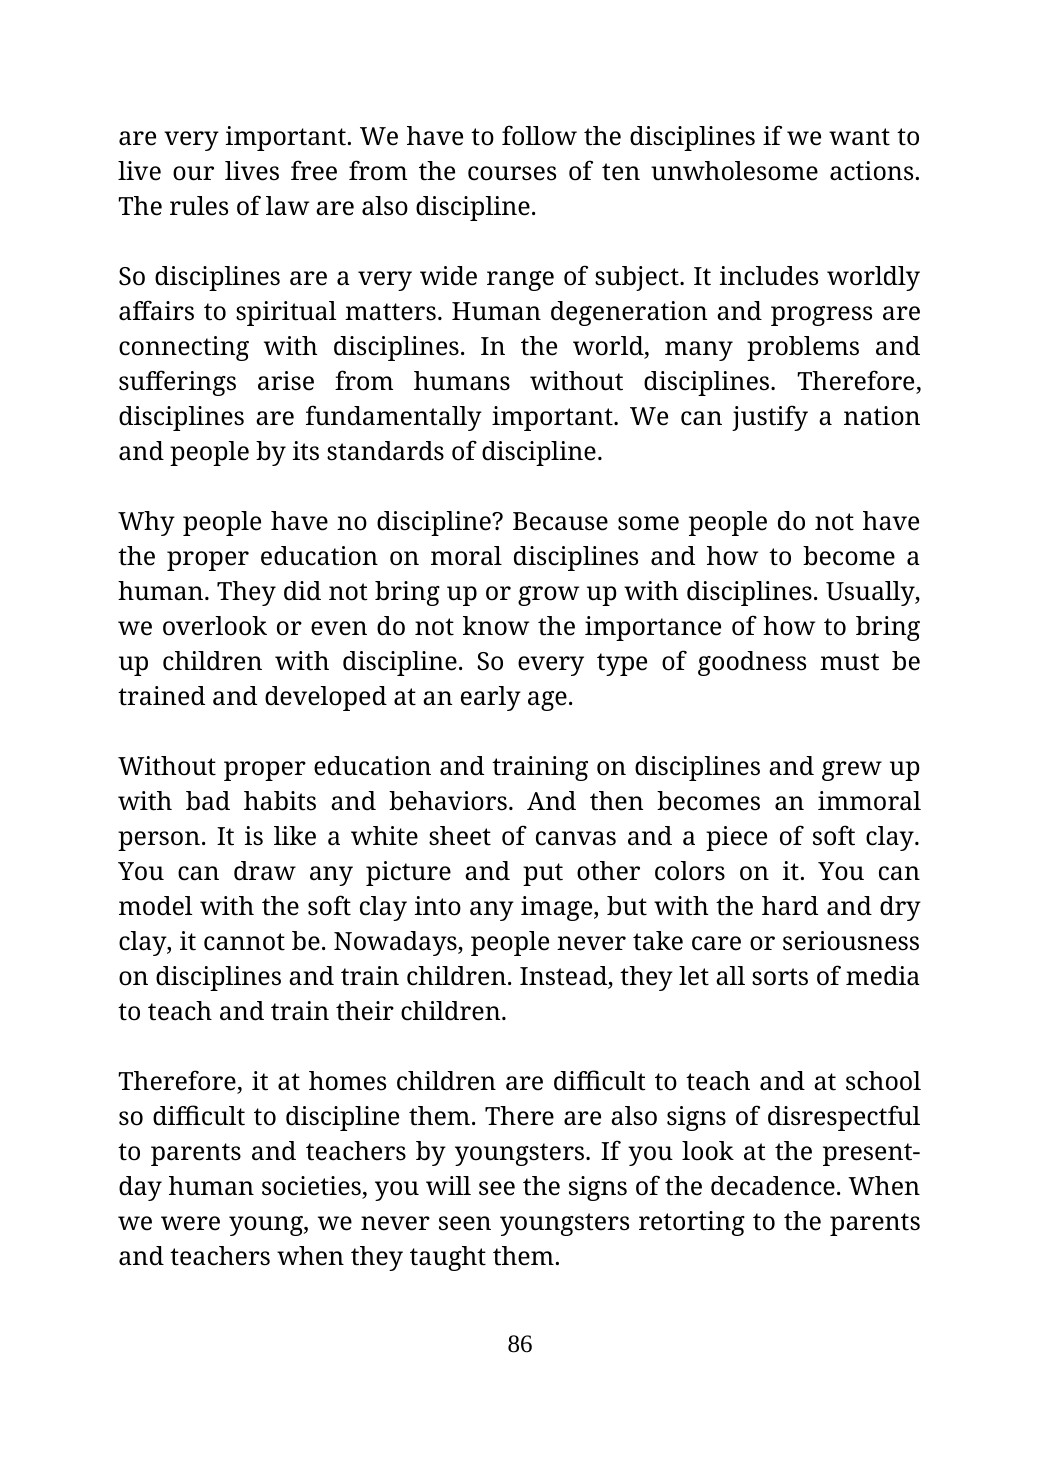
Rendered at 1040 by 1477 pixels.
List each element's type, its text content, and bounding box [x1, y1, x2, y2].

text are very important. We have to follow the disciplines if we want to live our lives free from the courses of ten unwholesome actions. The rules of law are also discipline. So disciplines are a very wide range of subject. It includes worldly affairs to spiritual matters. Human degeneration and progress are connecting with disciplines. In the world, many problems and sufferings arise from humans without disciplines. Therefore, disciplines are fundamentally important. We can justify a nation and people by its standards of discipline. Why people have no discipline? Because some people do not have the proper education on moral disciplines and how to become a human. They did not bring up or grow up with disciplines. Usually, we overlook or even do not know the importance of how to bring up children with discipline. So every type of goodness must be trained and developed at an early age. Without proper education and training on disciplines and grew up with bad habits and behaviors. And then becomes an immoral person. It is like a white sheet of canvas and a piece of soft clay. You can draw any picture and put other colors on it. You can model with the soft clay into any image, but with the hard and dry clay, it cannot be. Nowadays, people never take care or seriousness on disciplines and train children. Instead, they let all sorts of media to teach and train their children. Therefore, it at homes children are difficult to teach and at school so difficult to discipline them. There are also signs of disrespectful to parents and teachers by youngsters. If you look at the present-day human societies, you will see the signs of the decadence. When we were young, we never seen youngsters retorting to the parents and teachers when they taught them. [118, 118, 922, 1273]
